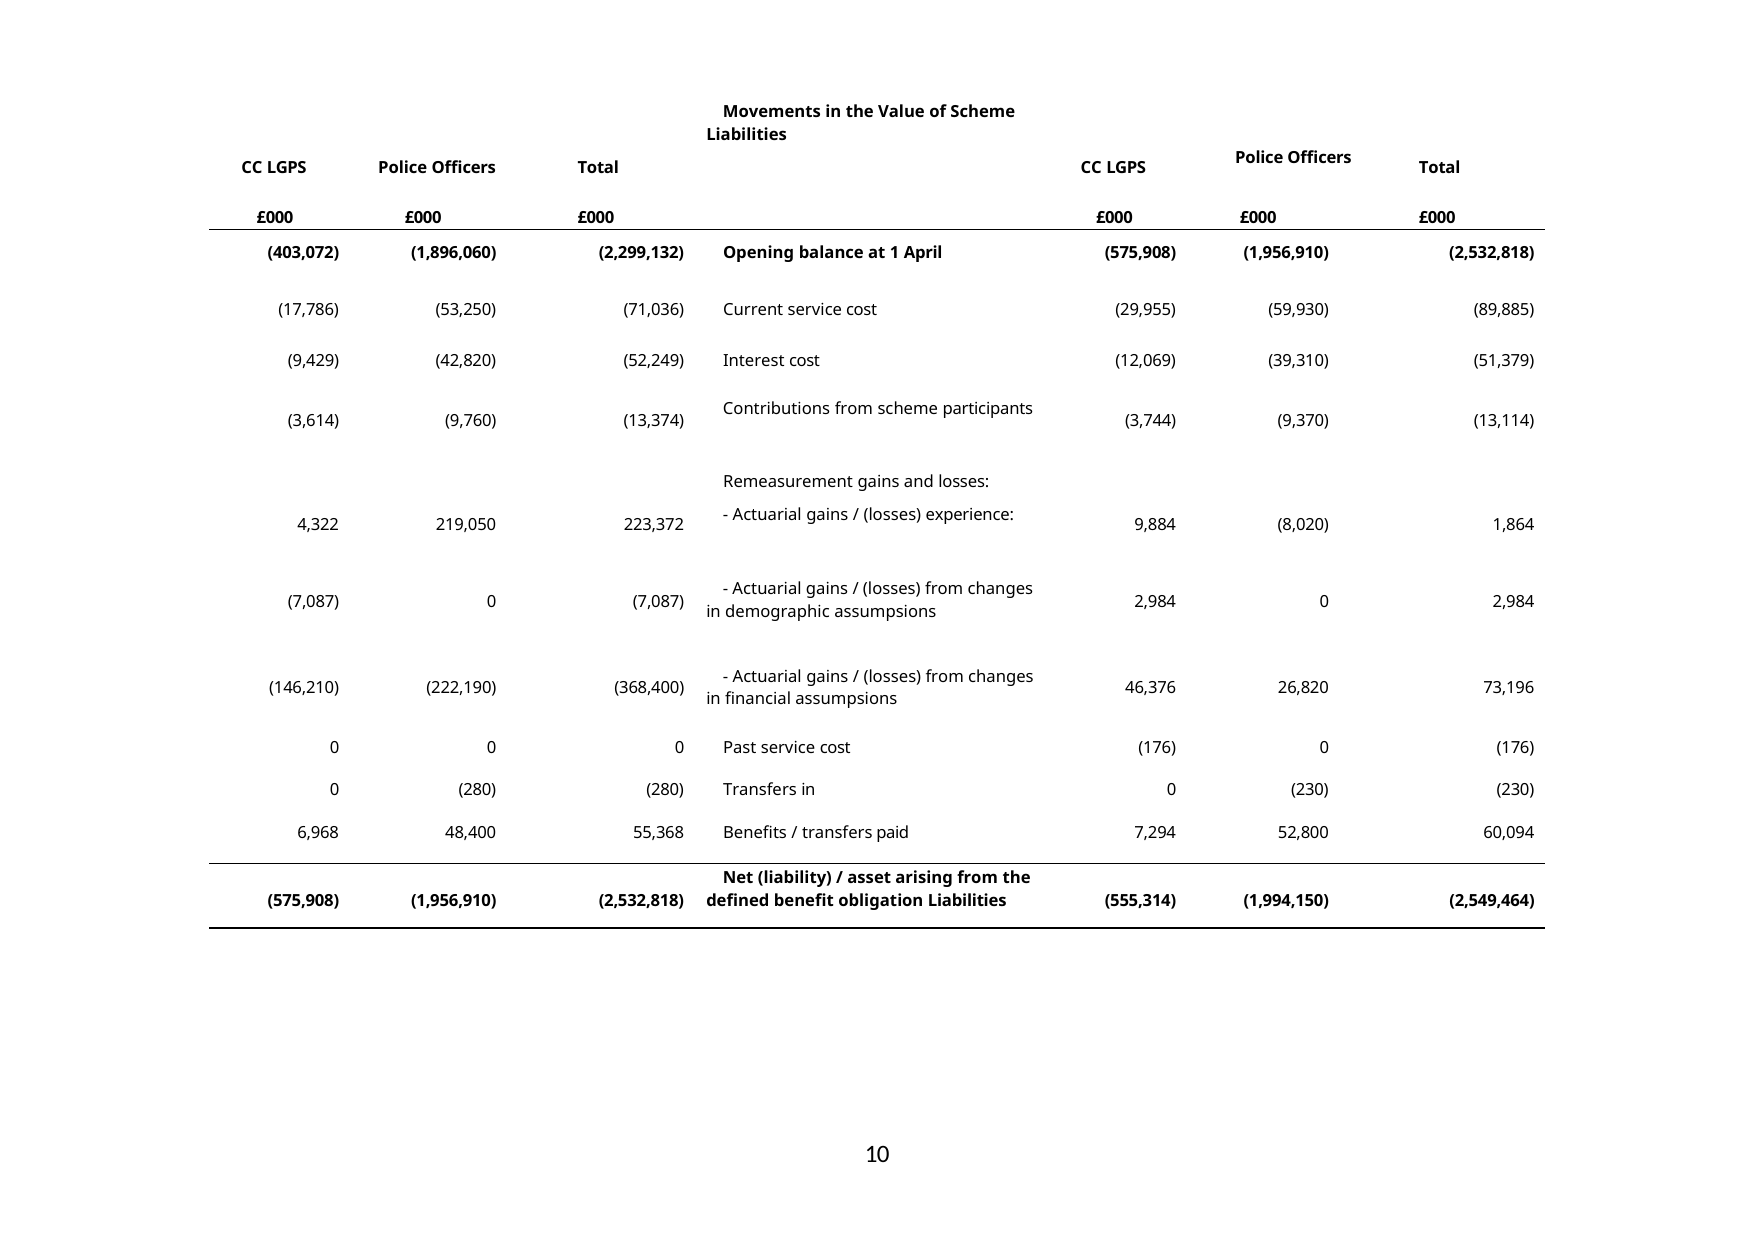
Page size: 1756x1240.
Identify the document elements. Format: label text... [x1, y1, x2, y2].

table_cell Police Officers [1195, 145, 1373, 197]
table_cell 2,984 [1057, 560, 1195, 639]
table_cell (9,429) [209, 333, 350, 383]
table_cell 26,820 [1195, 639, 1373, 719]
table_header [1373, 100, 1545, 145]
table_cell - Actuarial gains / (losses) from changes in financial assumpsions [695, 639, 1057, 719]
table_cell 223,372 [533, 496, 695, 560]
table_cell (3,744) [1057, 383, 1195, 453]
table_cell Current service cost [695, 279, 1057, 333]
table_cell 0 [209, 767, 350, 809]
table_cell [1057, 453, 1195, 496]
table_cell [1373, 453, 1545, 496]
table_cell (1,896,060) [350, 230, 533, 279]
table_cell Contributions from scheme participants [695, 383, 1057, 453]
table_cell (51,379) [1373, 333, 1545, 383]
table_cell 48,400 [350, 809, 533, 862]
table_cell (575,908) [1057, 230, 1195, 279]
table_cell (17,786) [209, 279, 350, 333]
table_cell (230) [1195, 767, 1373, 809]
table_cell 73,196 [1373, 639, 1545, 719]
table_cell Opening balance at 1 April [695, 230, 1057, 279]
table_cell (1,994,150) [1195, 864, 1373, 927]
table_cell (222,190) [350, 639, 533, 719]
table_cell (13,114) [1373, 383, 1545, 453]
table_cell Past service cost [695, 719, 1057, 767]
table_cell (39,310) [1195, 333, 1373, 383]
table_cell [695, 145, 1057, 197]
table_cell CC LGPS [209, 145, 350, 197]
table_cell 0 [1195, 560, 1373, 639]
table_cell CC LGPS [1057, 145, 1195, 197]
table_cell 6,968 [209, 809, 350, 862]
table_cell (280) [533, 767, 695, 809]
table_cell Transfers in [695, 767, 1057, 809]
table_cell 0 [350, 560, 533, 639]
table_cell (7,087) [209, 560, 350, 639]
table_header Movements in the Value of Scheme Liabilities [695, 100, 1057, 145]
table_cell 7,294 [1057, 809, 1195, 862]
table_cell Remeasurement gains and losses: [695, 453, 1057, 496]
table_cell (12,069) [1057, 333, 1195, 383]
table_cell (403,072) [209, 230, 350, 279]
table_cell [695, 198, 1057, 229]
table_cell (3,614) [209, 383, 350, 453]
table_cell (59,930) [1195, 279, 1373, 333]
table_cell 52,800 [1195, 809, 1373, 862]
table_cell (89,885) [1373, 279, 1545, 333]
table_cell (575,908) [209, 864, 350, 927]
table_cell (2,299,132) [533, 230, 695, 279]
table_cell 9,884 [1057, 496, 1195, 560]
table_cell Benefits / transfers paid [695, 809, 1057, 862]
table_cell (8,020) [1195, 496, 1373, 560]
table_cell Police Officers [350, 145, 533, 197]
table_cell (2,532,818) [1373, 230, 1545, 279]
table_cell (1,956,910) [350, 864, 533, 927]
table_cell 0 [1057, 767, 1195, 809]
table_cell £000 [209, 198, 350, 229]
table_cell Total [1373, 145, 1545, 197]
table_header [209, 100, 350, 145]
table_cell (555,314) [1057, 864, 1195, 927]
table_cell (230) [1373, 767, 1545, 809]
table_cell - Actuarial gains / (losses) experience: [695, 496, 1057, 560]
table_cell [209, 453, 350, 496]
table_cell (29,955) [1057, 279, 1195, 333]
table_cell 2,984 [1373, 560, 1545, 639]
table_cell (42,820) [350, 333, 533, 383]
table_cell 55,368 [533, 809, 695, 862]
table_cell (2,549,464) [1373, 864, 1545, 927]
table_cell £000 [1373, 198, 1545, 229]
table_cell (1,956,910) [1195, 230, 1373, 279]
table_cell [1195, 453, 1373, 496]
table_cell 0 [533, 719, 695, 767]
table_cell Net (liability) / asset arising from the defined benefit obligation Liabilities [695, 864, 1057, 927]
table_cell [350, 453, 533, 496]
table_header [350, 100, 533, 145]
table_cell 46,376 [1057, 639, 1195, 719]
table_header [1057, 100, 1195, 145]
table_cell (176) [1373, 719, 1545, 767]
table_cell Interest cost [695, 333, 1057, 383]
table_header [533, 100, 695, 145]
table_cell (9,370) [1195, 383, 1373, 453]
table_cell (53,250) [350, 279, 533, 333]
table_cell 0 [350, 719, 533, 767]
table_cell £000 [533, 198, 695, 229]
table_cell 219,050 [350, 496, 533, 560]
table_cell 0 [209, 719, 350, 767]
table_cell (52,249) [533, 333, 695, 383]
table_cell (2,532,818) [533, 864, 695, 927]
table_cell (176) [1057, 719, 1195, 767]
table_cell 60,094 [1373, 809, 1545, 862]
table_cell (368,400) [533, 639, 695, 719]
table_cell (13,374) [533, 383, 695, 453]
table_cell (280) [350, 767, 533, 809]
table_cell 1,864 [1373, 496, 1545, 560]
table_cell 4,322 [209, 496, 350, 560]
table_cell (7,087) [533, 560, 695, 639]
table_cell Total [533, 145, 695, 197]
table_cell £000 [350, 198, 533, 229]
table_cell (9,760) [350, 383, 533, 453]
table_header [1195, 100, 1373, 145]
table_cell (71,036) [533, 279, 695, 333]
table_cell - Actuarial gains / (losses) from changes in demographic assumpsions [695, 560, 1057, 639]
table_cell (146,210) [209, 639, 350, 719]
table_cell 0 [1195, 719, 1373, 767]
table_cell £000 [1195, 198, 1373, 229]
table_cell [533, 453, 695, 496]
table_cell £000 [1057, 198, 1195, 229]
